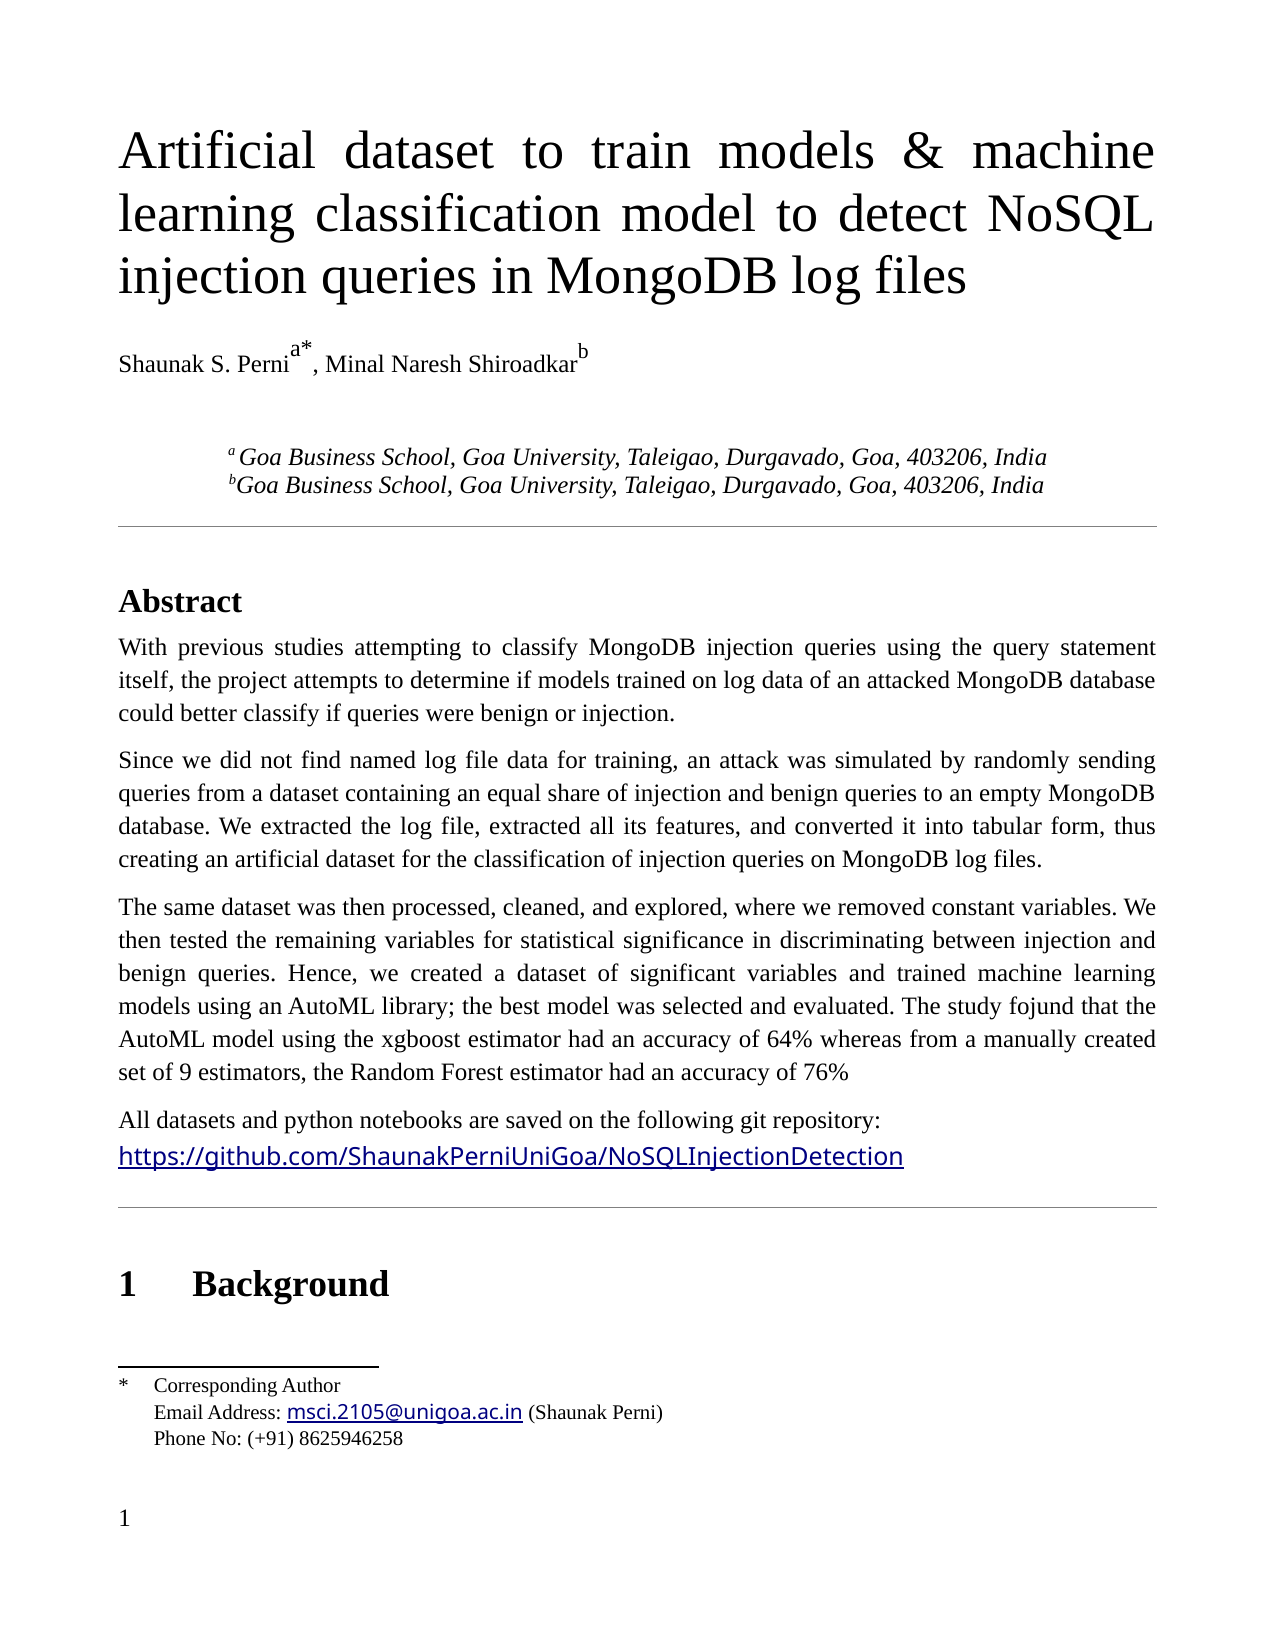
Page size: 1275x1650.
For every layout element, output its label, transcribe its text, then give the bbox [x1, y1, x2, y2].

text Since we did not find named log file data for training, an attack was simulated by randomly sending queries from a dataset containing an equal share of injection and benign queries to an empty MongoDB database. We extracted the log file, extracted all its features, and converted it into tabular form, thus creating an artificial dataset for the classification of injection queries on MongoDB log files. [118, 745, 1157, 873]
subtitle Abstract [118, 581, 1157, 619]
subtitle Background [118, 1262, 1157, 1305]
text Corresponding Author Email Address: msci.2105@unigoa.ac.in (Shaunak Perni) Phone No: (+91) 8625946258 [118, 1373, 1157, 1449]
text With previous studies attempting to classify MongoDB injection queries using the query statement itself, the project attempts to determine if models trained on log data of an attacked MongoDB database could better classify if queries were benign or injection. [118, 632, 1157, 727]
text Artificial dataset to train models & machine learning classification model to detect NoSQL injection queries in MongoDB log files [118, 118, 1157, 305]
text Shaunak S. Pernia, Minal Naresh Shiroadkarb [118, 334, 1157, 382]
text The same dataset was then processed, cleaned, and explored, where we removed constant variables. We then tested the remaining variables for statistical significance in discriminating between injection and benign queries. Hence, we created a dataset of significant variables and trained machine learning models using an AutoML library; the best model was selected and evaluated. The study fojund that the AutoML model using the xgboost estimator had an accuracy of 64% whereas from a manually created set of 9 estimators, the Random Forest estimator had an accuracy of 76% [118, 892, 1157, 1086]
text a Goa Business School, Goa University, Taleigao, Durgavado, Goa, 403206, India bGoa Business School, Goa University, Taleigao, Durgavado, Goa, 403206, India [118, 442, 1157, 499]
text All datasets and python notebooks are saved on the following git repository: https://github.com/ShaunakPerniUniGoa/NoSQLInjectionDetection [118, 1105, 1157, 1173]
